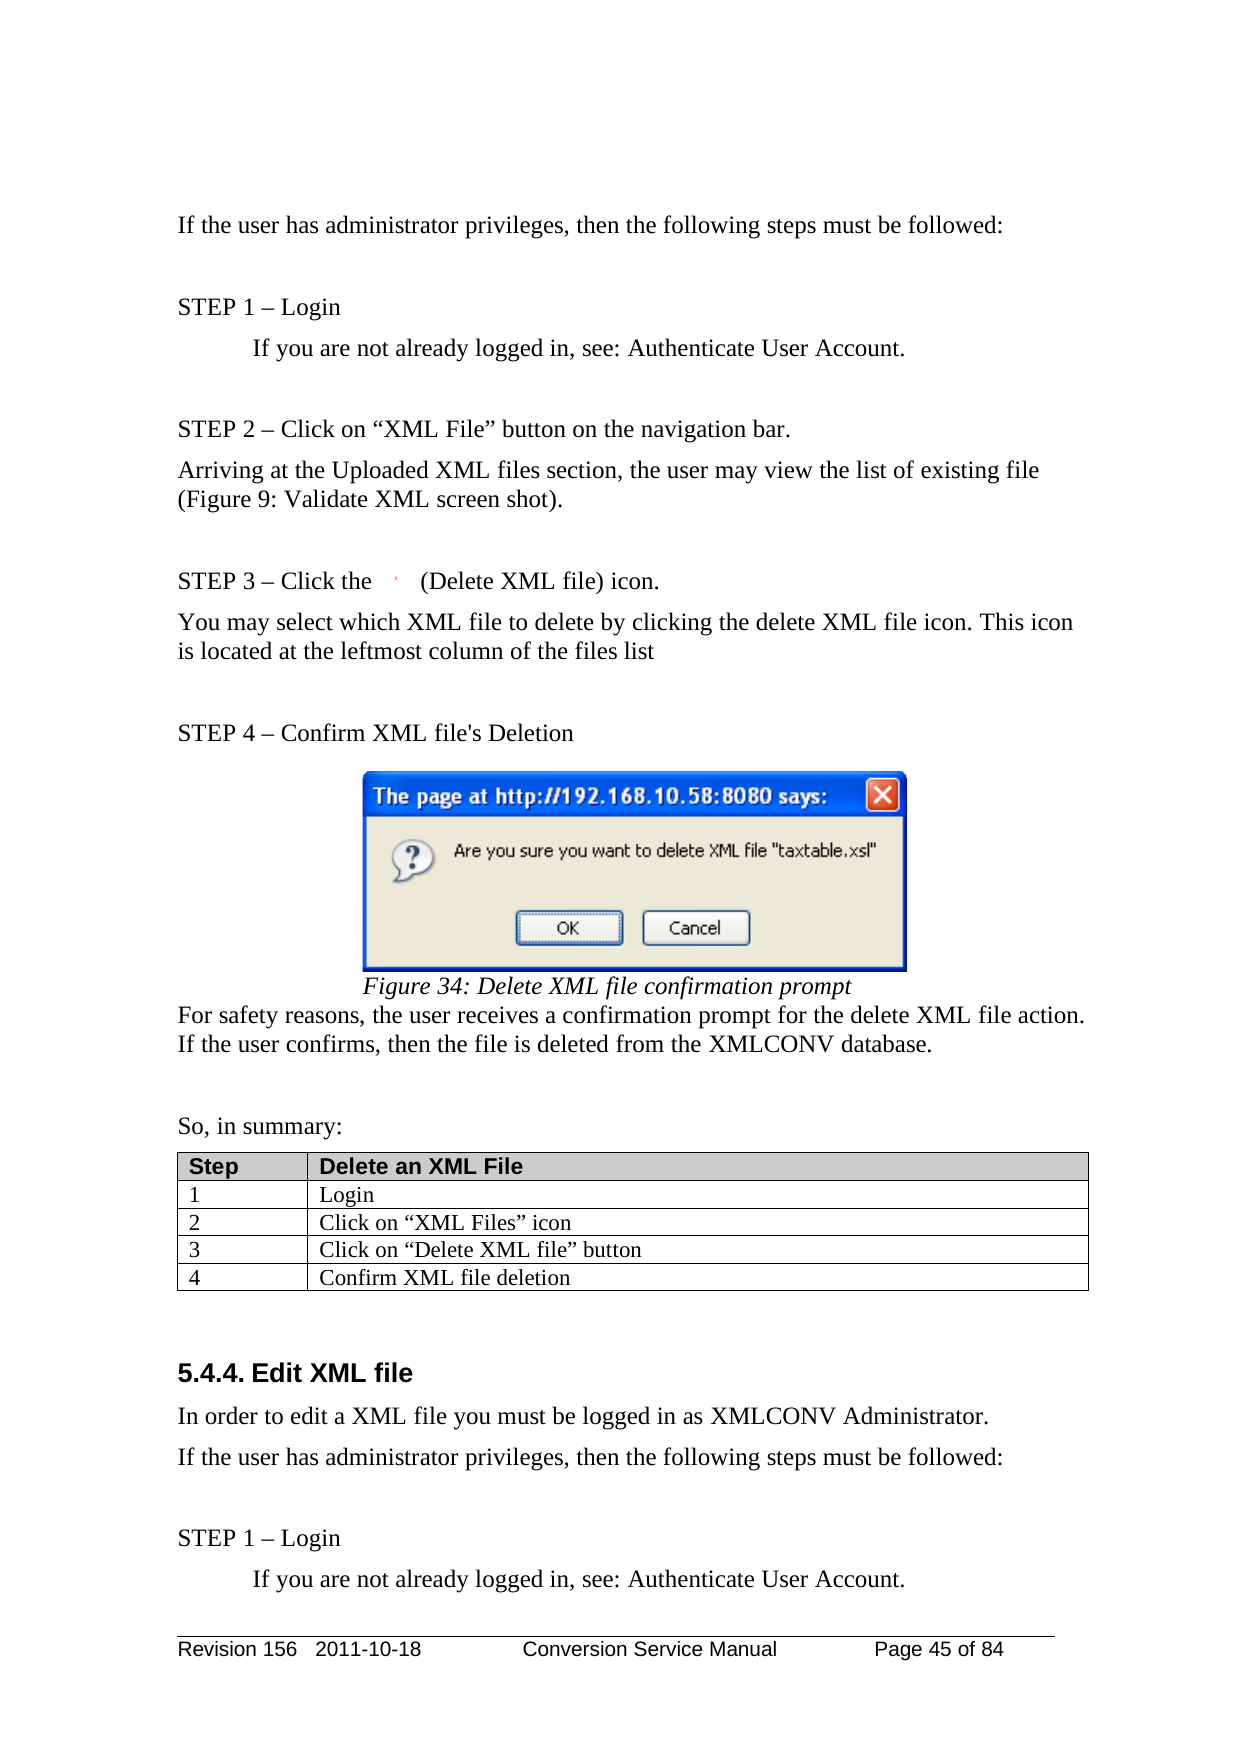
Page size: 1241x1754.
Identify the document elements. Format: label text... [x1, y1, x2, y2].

text STEP 1 – Login [177, 1523, 1092, 1552]
subtitle Edit XML file [177, 1357, 1092, 1388]
text So, in summary: [177, 1111, 1092, 1140]
text If you are not already logged in, see: Authenticate User Account. [177, 333, 1092, 362]
table_cell 2 [178, 1209, 307, 1235]
text If the user has administrator privileges, then the following steps must be followed: [177, 1441, 1092, 1471]
text Figure 34: Delete XML file confirmation prompt [363, 972, 907, 1000]
text STEP 4 – Confirm XML file's Deletion [177, 717, 1092, 747]
text Arriving at the Uploaded XML files section, the user may view the list of existing file (Figure 9: Validate XML screen shot). [177, 455, 1092, 513]
text For safety reasons, the user receives a confirmation prompt for the delete XML file action. If the user confirms, then the file is deleted from the XMLCONV database. [177, 758, 1092, 1058]
text You may select which XML file to delete by clicking the delete XML file icon. This icon is located at the leftmost column of the files list [177, 607, 1092, 665]
text In order to edit a XML file you must be logged in as XMLCONV Administrator. [177, 1401, 1092, 1430]
text STEP 3 – Click the (Delete XML file) icon. [177, 566, 1092, 595]
table_cell 1 [178, 1181, 307, 1207]
text STEP 2 – Click on “XML File” button on the navigation bar. [177, 414, 1092, 443]
text STEP 1 – Login [177, 292, 1092, 321]
table_header Step [178, 1153, 307, 1180]
table_cell 3 [178, 1236, 307, 1263]
table_cell Click on “XML Files” icon [308, 1209, 1088, 1235]
text If you are not already logged in, see: Authenticate User Account. [177, 1564, 1092, 1593]
table_header Delete an XML File [308, 1153, 1088, 1180]
text If the user has administrator privileges, then the following steps must be followed: [177, 210, 1092, 239]
table_cell Confirm XML file deletion [308, 1264, 1088, 1290]
table_cell Login [308, 1181, 1088, 1207]
table_cell 4 [178, 1264, 307, 1290]
table_cell Click on “Delete XML file” button [308, 1236, 1088, 1263]
